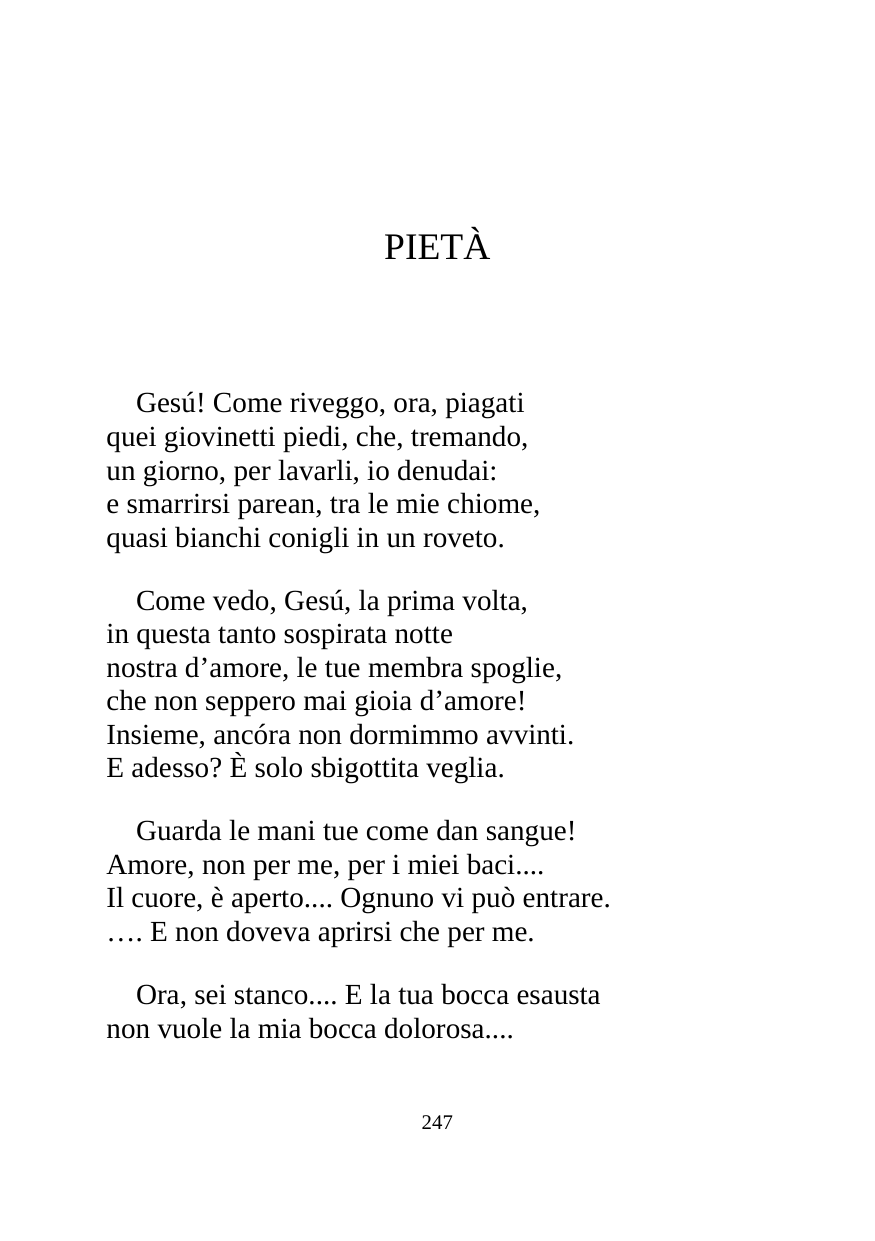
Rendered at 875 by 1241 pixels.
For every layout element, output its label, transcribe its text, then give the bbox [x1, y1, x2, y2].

text Guarda le mani tue come dan sangue! Amore, non per me, per i miei baci.... Il cuore, è aperto.... Ognuno vi può entrare. …. E non doveva aprirsi che per me. [106, 813, 768, 948]
text Come vedo, Gesú, la prima volta, in questa tanto sospirata notte nostra d’amore, le tue membra spoglie, che non seppero mai gioia d’amore! Insieme, ancóra non dormimmo avvinti. E adesso? È solo sbigottita veglia. [106, 583, 768, 784]
text Gesú! Come riveggo, ora, piagati quei giovinetti piedi, che, tremando, un giorno, per lavarli, io denudai: e smarrirsi parean, tra le mie chiome, quasi bianchi conigli in un roveto. [106, 386, 768, 553]
text Ora, sei stanco.... E la tua bocca esausta non vuole la mia bocca dolorosa.... [106, 977, 768, 1044]
subtitle PIETÀ [106, 224, 768, 267]
